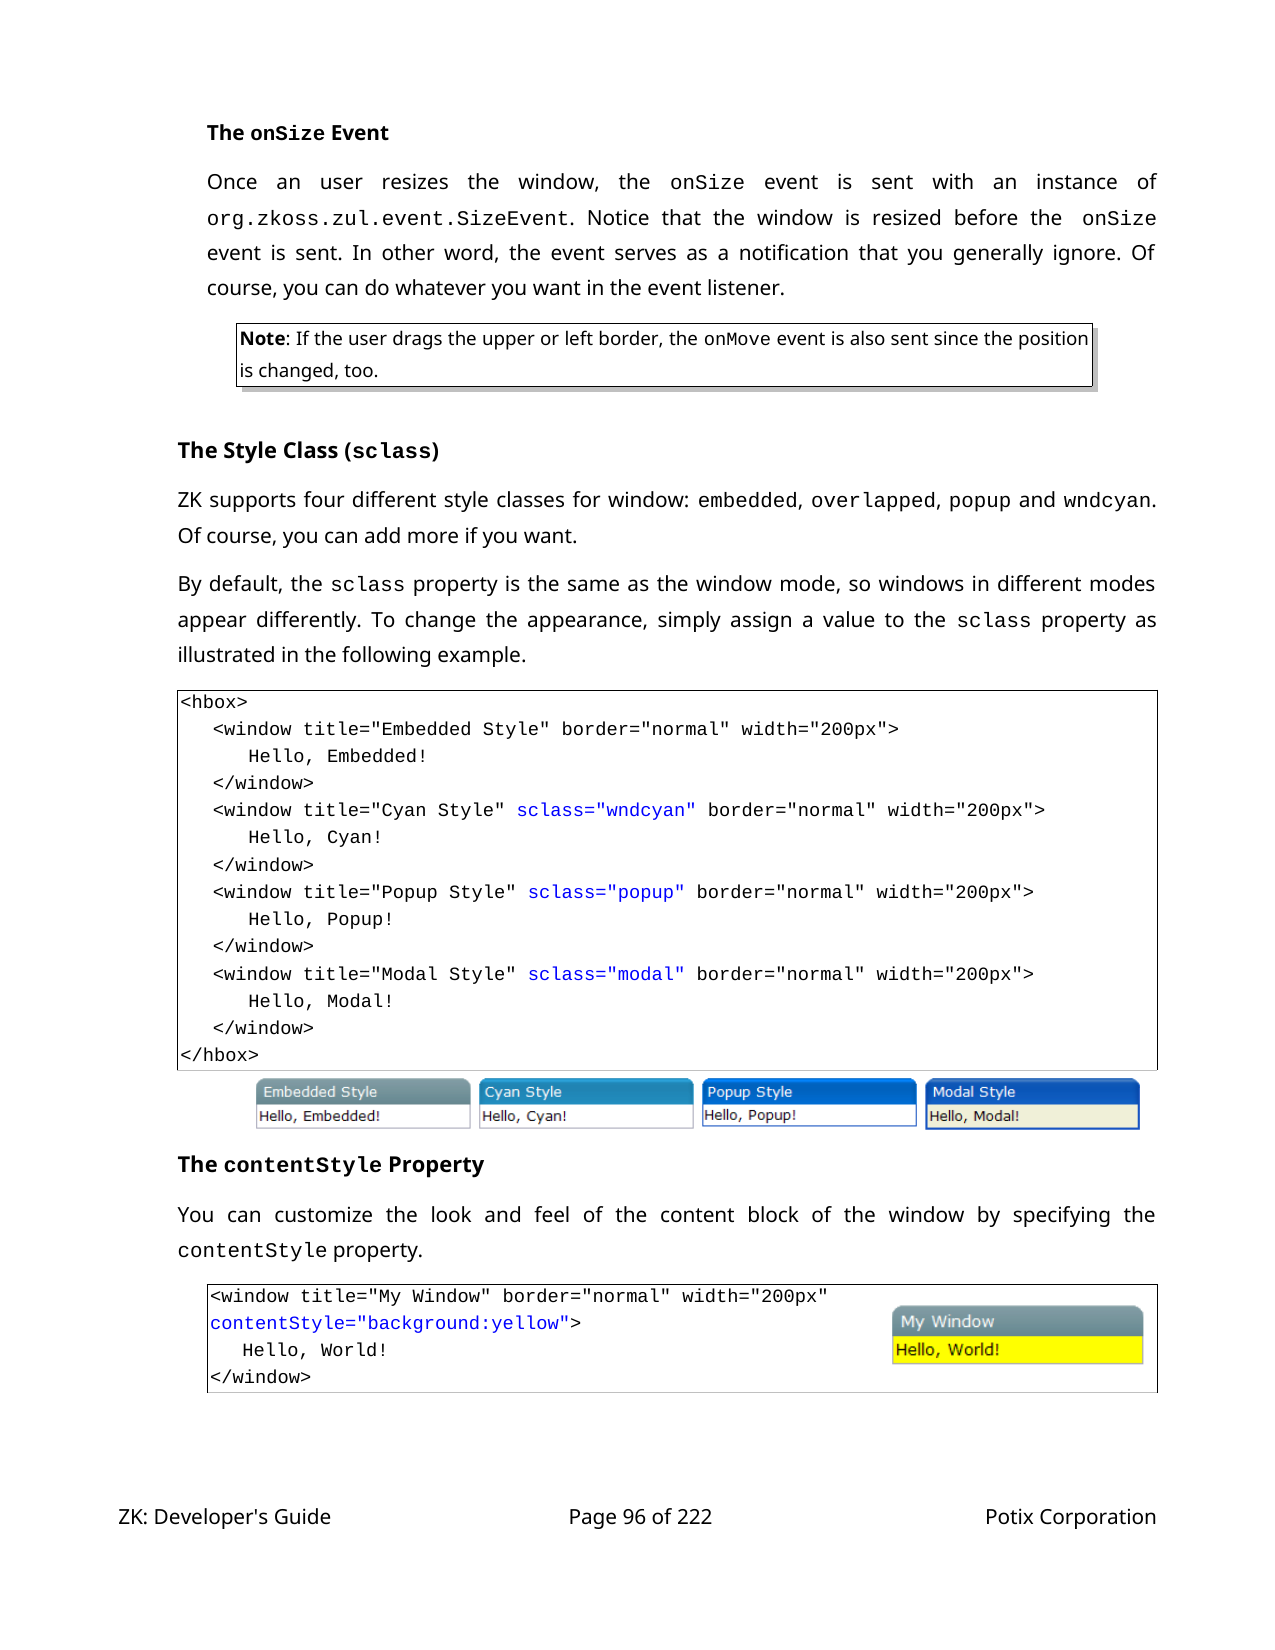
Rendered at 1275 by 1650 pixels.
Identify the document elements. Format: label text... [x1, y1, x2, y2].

text <window title="Popup Style" sclass="popup" border="normal" width="200px"> [178, 880, 1157, 904]
text By default, the sclass property is the same as the window mode, so windows in different modes appear differently. To change the appearance, simply assign a value to the sclass property as illustrated in the following example. [177, 569, 1157, 669]
text </window> [178, 1016, 1157, 1040]
text Hello, Popup! [178, 907, 1157, 931]
picture [891, 1303, 1145, 1367]
text ZK supports four different style classes for window: embedded, overlapped, popup and wndcyan. Of course, you can add more if you want. [177, 485, 1157, 549]
text Once an user resizes the window, the onSize event is sent with an instance of org.zkoss.zul.event.SizeEvent. Notice that the window is resized before the onSize event is sent. In other word, the event serves as a notification that you generally ignore. Of course, you can do whatever you want in the event listener. [207, 167, 1157, 302]
text Hello, Embedded! [178, 744, 1157, 768]
text <hbox> [178, 691, 1157, 714]
subtitle The contentStyle Property [177, 1113, 1157, 1179]
text Hello, Cyan! [178, 825, 1157, 850]
text </window> [178, 853, 1157, 877]
subtitle The Style Class (sclass) [177, 434, 1157, 464]
text Hello, Modal! [178, 988, 1157, 1013]
text Note: If the user drags the upper or left border, the onMove event is also sent since the position is changed, too. [237, 324, 1092, 386]
text <window title="Cyan Style" sclass="wndcyan" border="normal" width="200px"> [178, 798, 1157, 822]
text Hello, World! [208, 1338, 891, 1362]
text </window> [178, 771, 1157, 795]
text <window title="Modal Style" sclass="modal" border="normal" width="200px"> [178, 961, 1157, 986]
picture [255, 1077, 1141, 1132]
text <window title="Embedded Style" border="normal" width="200px"> [178, 717, 1157, 741]
text </window> [208, 1365, 1157, 1392]
text </window> [178, 934, 1157, 958]
text You can customize the look and feel of the content block of the window by specifying the contentStyle property. [177, 1200, 1157, 1264]
text [1145, 1338, 1157, 1362]
text <window title="My Window" border="normal" width="200px" contentStyle="background:yellow"> [208, 1285, 1157, 1335]
subtitle The onSize Event [207, 118, 1157, 147]
text </hbox> [178, 1043, 1157, 1070]
